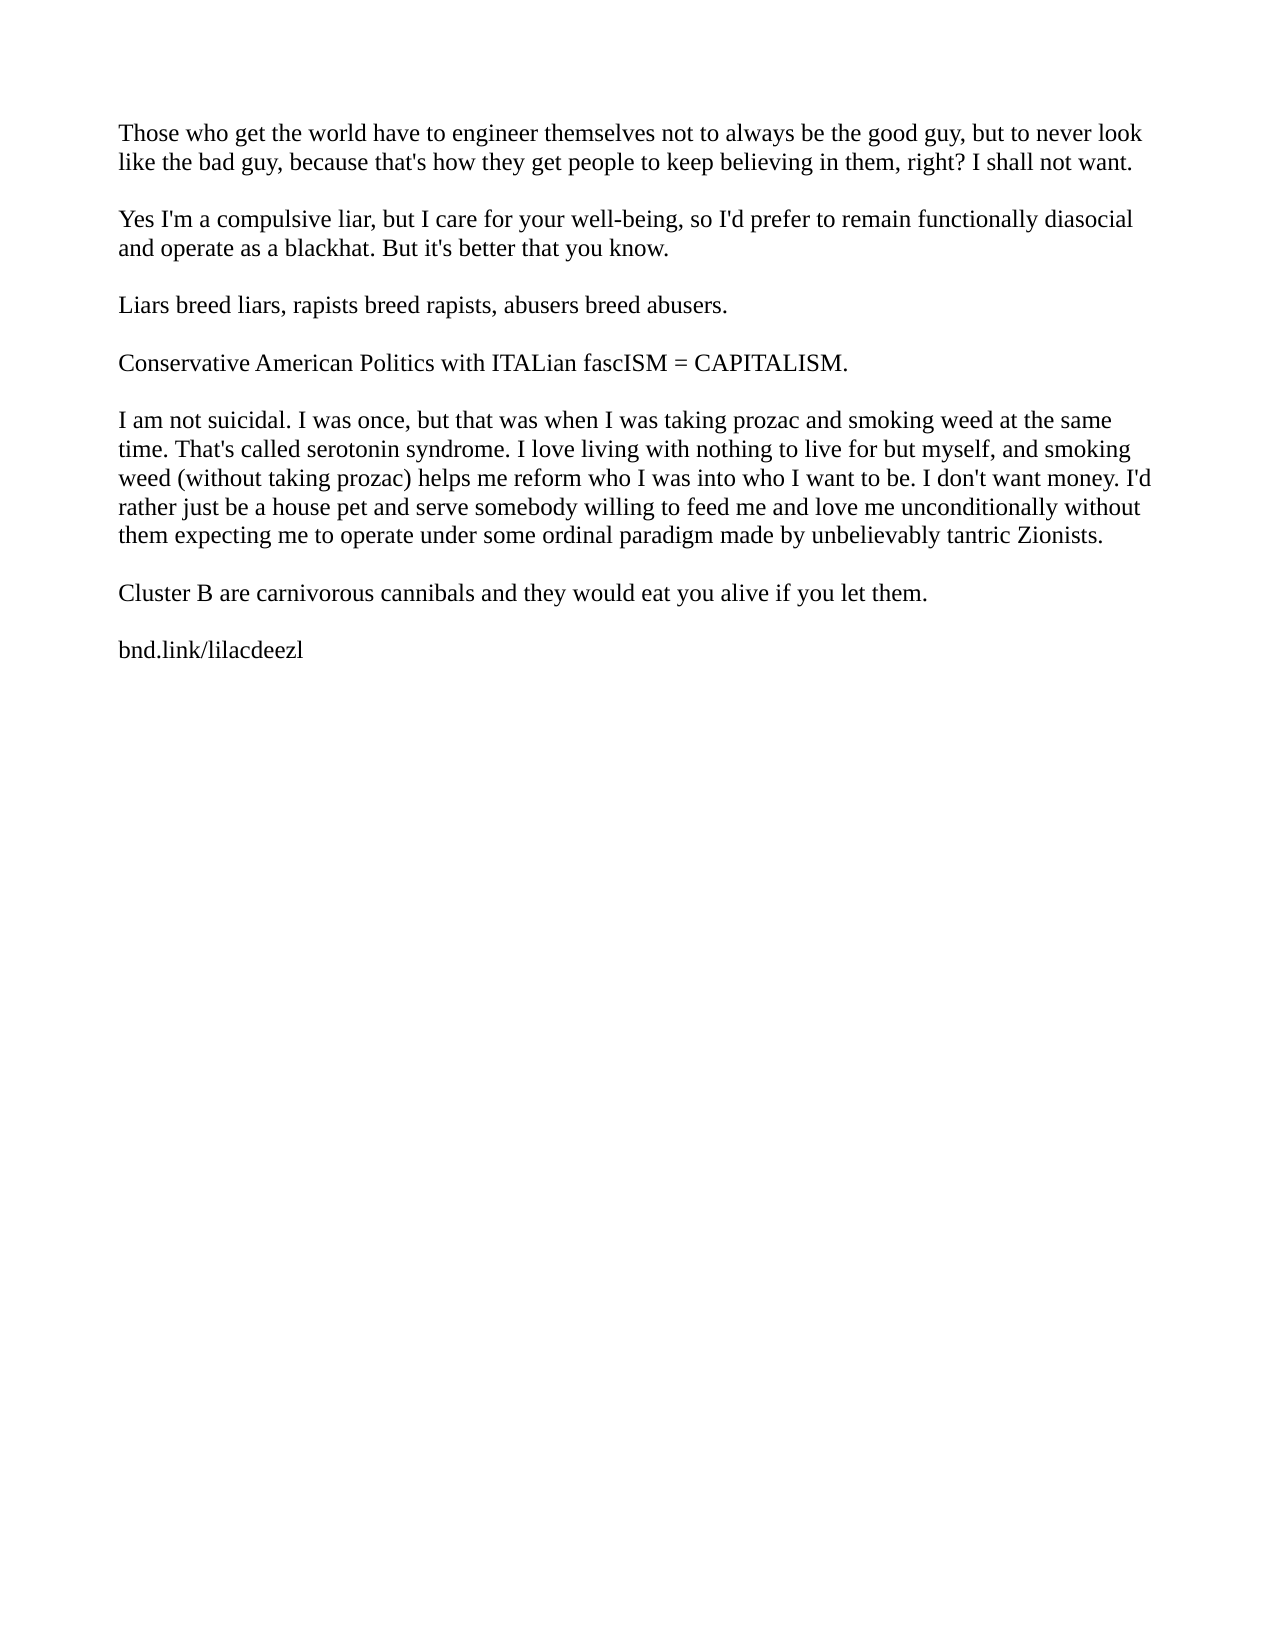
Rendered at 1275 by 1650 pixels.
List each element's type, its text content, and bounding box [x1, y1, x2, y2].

text Those who get the world have to engineer themselves not to always be the good guy, but to never look like the bad guy, because that's how they get people to keep believing in them, right? I shall not want. [118, 118, 1157, 176]
text Cluster B are carnivorous cannibals and they would eat you alive if you let them. [118, 578, 1157, 607]
text bnd.link/lilacdeezl [118, 636, 1157, 664]
text Yes I'm a compulsive liar, but I care for your well-being, so I'd prefer to remain functionally diasocial and operate as a blackhat. But it's better that you know. [118, 204, 1157, 262]
text I am not suicidal. I was once, but that was when I was taking prozac and smoking weed at the same time. That's called serotonin syndrome. I love living with nothing to live for but myself, and smoking weed (without taking prozac) helps me reform who I was into who I want to be. I don't want money. I'd rather just be a house pet and serve somebody willing to feed me and love me unconditionally without them expecting me to operate under some ordinal paradigm made by unbelievably tantric Zionists. [118, 406, 1157, 549]
text Liars breed liars, rapists breed rapists, abusers breed abusers. [118, 291, 1157, 319]
text Conservative American Politics with ITALian fascISM = CAPITALISM. [118, 348, 1157, 377]
